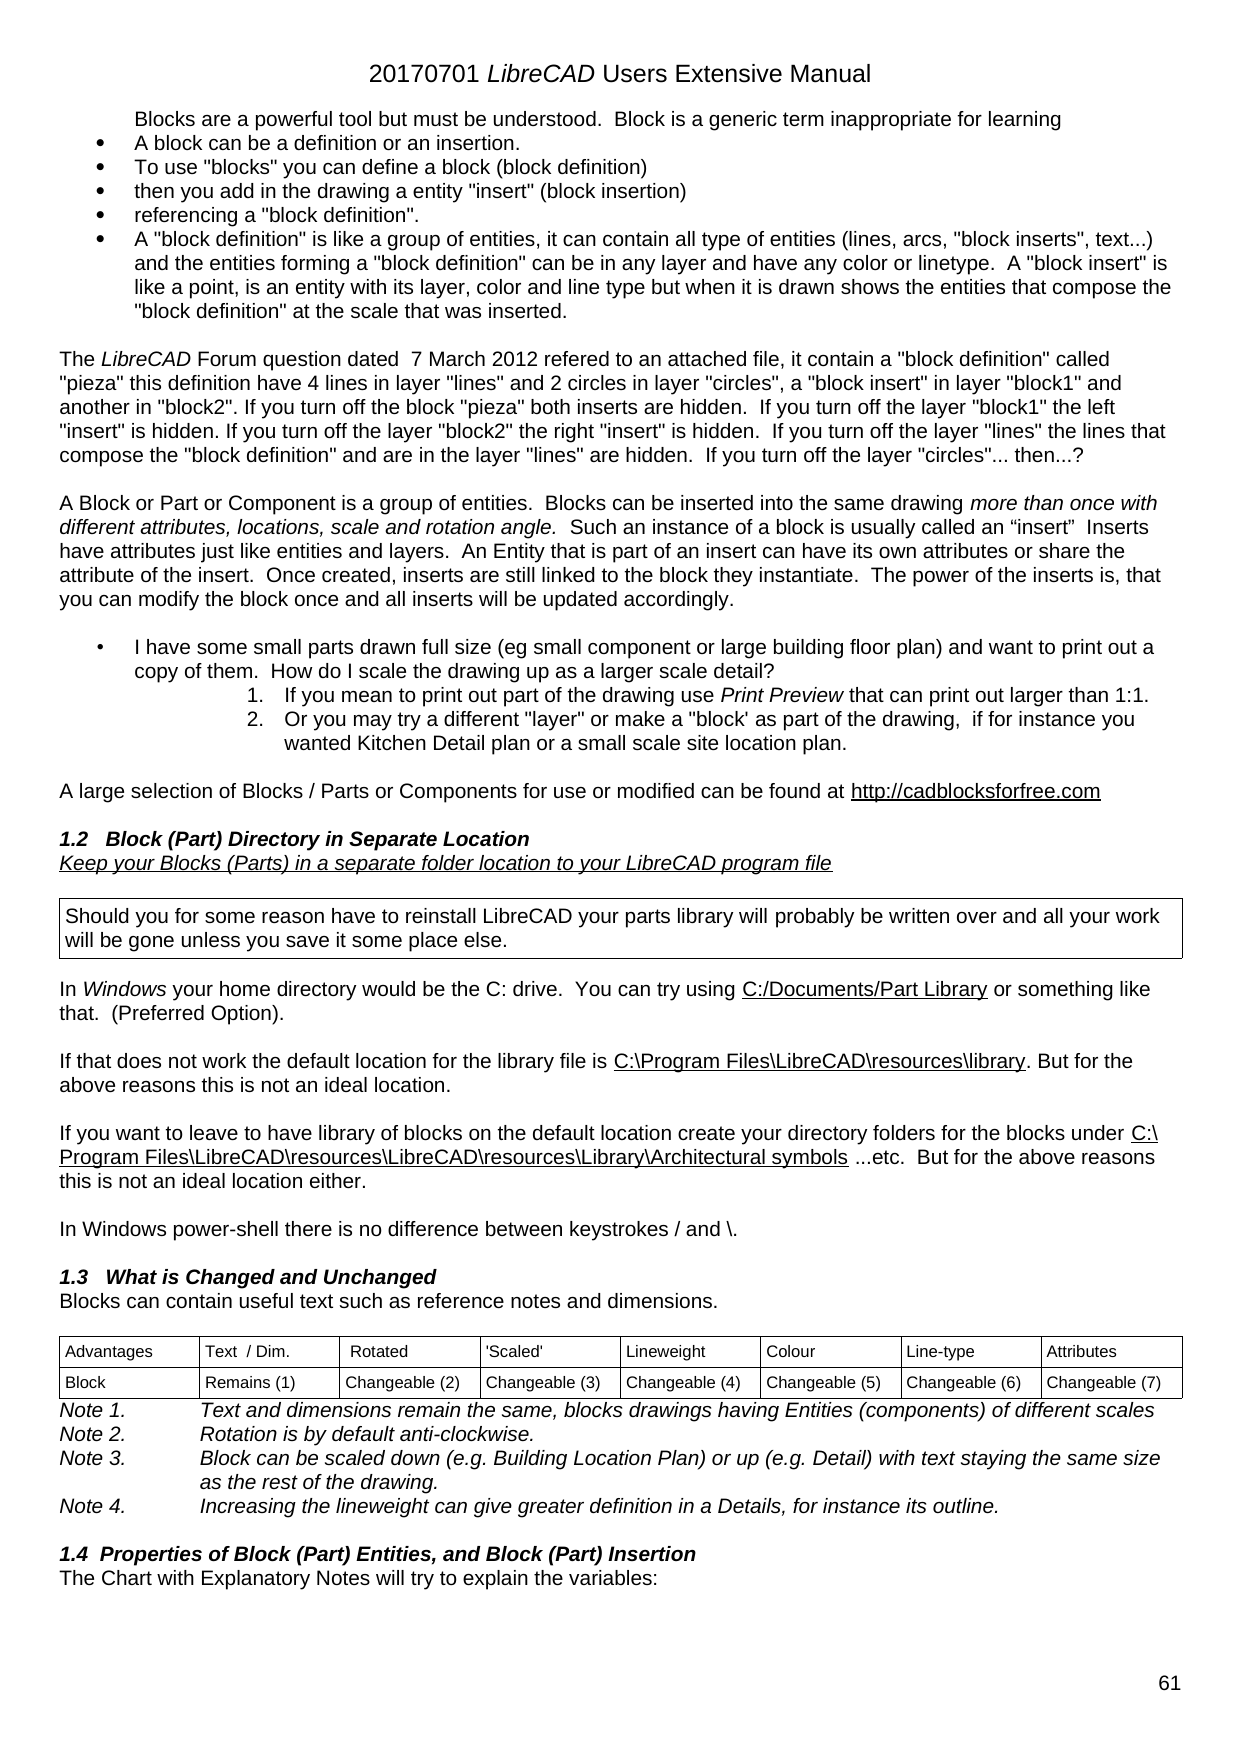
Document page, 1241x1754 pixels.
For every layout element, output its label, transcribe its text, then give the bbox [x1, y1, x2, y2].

table_header Text / Dim. [200, 1337, 339, 1367]
table_header 'Scaled' [481, 1337, 620, 1367]
text The LibreCAD Forum question dated 7 March 2012 refered to an attached file, it contain a "block definition" called "pieza" this definition have 4 lines in layer "lines" and 2 circles in layer "circles", a "block insert" in layer "block1" and another in "block2". If you turn off the block "pieza" both inserts are hidden. If you turn off the layer "block1" the left "insert" is hidden. If you turn off the layer "block2" the right "insert" is hidden. If you turn off the layer "lines" the lines that compose the "block definition" and are in the layer "lines" are hidden. If you turn off the layer "circles"... then...? [59, 347, 1181, 467]
table_cell Changeable (6) [902, 1368, 1041, 1398]
table_header Line-type [902, 1337, 1041, 1367]
table_cell Increasing the lineweight can give greater definition in a Details, for instance its outline. [200, 1494, 1181, 1518]
table_cell Changeable (3) [481, 1368, 620, 1398]
table_header Lineweight [621, 1337, 760, 1367]
list A block can be a definition or an insertion. [97, 131, 1181, 155]
table_header Text and dimensions remain the same, blocks drawings having Entities (components) of different scales [200, 1399, 1181, 1422]
table_cell Block can be scaled down (e.g. Building Location Plan) or up (e.g. Detail) with text staying the same size as the rest of the drawing. [200, 1446, 1181, 1494]
list I have some small parts drawn full size (eg small component or large building floor plan) and want to print out a copy of them. How do I scale the drawing up as a larger scale detail? [97, 634, 1181, 683]
text Keep your Blocks (Parts) in a separate folder location to your LibreCAD program file [59, 850, 1181, 874]
table_header Colour [761, 1337, 901, 1367]
text The Chart with Explanatory Notes will try to explain the variables: [59, 1566, 1181, 1589]
text A Block or Part or Component is a group of entities. Blocks can be inserted into the same drawing more than once with different attributes, locations, scale and rotation angle. Such an instance of a block is usually called an “insert” Inserts have attributes just like entities and layers. An Entity that is part of an insert can have its own attributes or share the attribute of the insert. Once created, inserts are still linked to the block they instantiate. The power of the inserts is, that you can modify the block once and all inserts will be updated accordingly. [59, 491, 1181, 611]
table_cell Changeable (2) [340, 1368, 480, 1398]
table_cell Note 2. [59, 1422, 199, 1446]
table_cell Changeable (5) [761, 1368, 901, 1398]
table_cell Note 4. [59, 1494, 199, 1518]
list then you add in the drawing a entity "insert" (block insertion) [97, 179, 1181, 203]
table_cell Block [60, 1368, 199, 1398]
subtitle 1.3 What is Changed and Unchanged [59, 1264, 1181, 1288]
table_header Note 1. [59, 1399, 199, 1422]
table_cell Rotation is by default anti-clockwise. [200, 1422, 1181, 1446]
text In Windows power-shell there is no difference between keystrokes / and \. [59, 1217, 1181, 1241]
list If you mean to print out part of the drawing use Print Preview that can print out larger than 1:1. [247, 683, 1181, 707]
subtitle 1.2 Block (Part) Directory in Separate Location [59, 826, 1181, 850]
list A "block definition" is like a group of entities, it can contain all type of entities (lines, arcs, "block inserts", text...) and the entities forming a "block definition" can be in any layer and have any color or linetype. A "block insert" is like a point, is an entity with its layer, color and line type but when it is drawn shows the entities that compose the "block definition" at the scale that was inserted. [97, 227, 1181, 323]
table_header Attributes [1042, 1337, 1182, 1367]
table_cell Note 3. [59, 1446, 199, 1494]
table_header Rotated [340, 1337, 480, 1367]
text If that does not work the default location for the library file is C:\Program Files\LibreCAD\resources\library. But for the above reasons this is not an ideal location. [59, 1049, 1181, 1097]
table_header Advantages [60, 1337, 199, 1367]
list To use "blocks" you can define a block (block definition) [97, 155, 1181, 179]
text A large selection of Blocks / Parts or Components for use or modified can be found at http://cadblocksforfree.com [59, 778, 1181, 802]
text Blocks can contain useful text such as reference notes and dimensions. [59, 1288, 1181, 1336]
text Blocks are a powerful tool but must be understood. Block is a generic term inappropriate for learning [59, 107, 1181, 131]
text In Windows your home directory would be the C: drive. You can try using C:/Documents/Part Library or something like that. (Preferred Option). [59, 977, 1181, 1025]
subtitle 1.4 Properties of Block (Part) Entities, and Block (Part) Insertion [59, 1518, 1181, 1566]
table_cell Remains (1) [200, 1368, 339, 1398]
table_header Should you for some reason have to reinstall LibreCAD your parts library will probably be written over and all your work will be gone unless you save it some place else. [60, 899, 1182, 958]
table_cell Changeable (7) [1042, 1368, 1182, 1398]
list Or you may try a different "layer" or make a "block' as part of the drawing, if for instance you wanted Kitchen Detail plan or a small scale site location plan. [247, 707, 1181, 754]
text If you want to leave to have library of blocks on the default location create your directory folders for the blocks under C:\Program Files\LibreCAD\resources\LibreCAD\resources\Library\Architectural symbols ...etc. But for the above reasons this is not an ideal location either. [59, 1121, 1181, 1193]
list referencing a "block definition". [97, 203, 1181, 227]
table_cell Changeable (4) [621, 1368, 760, 1398]
